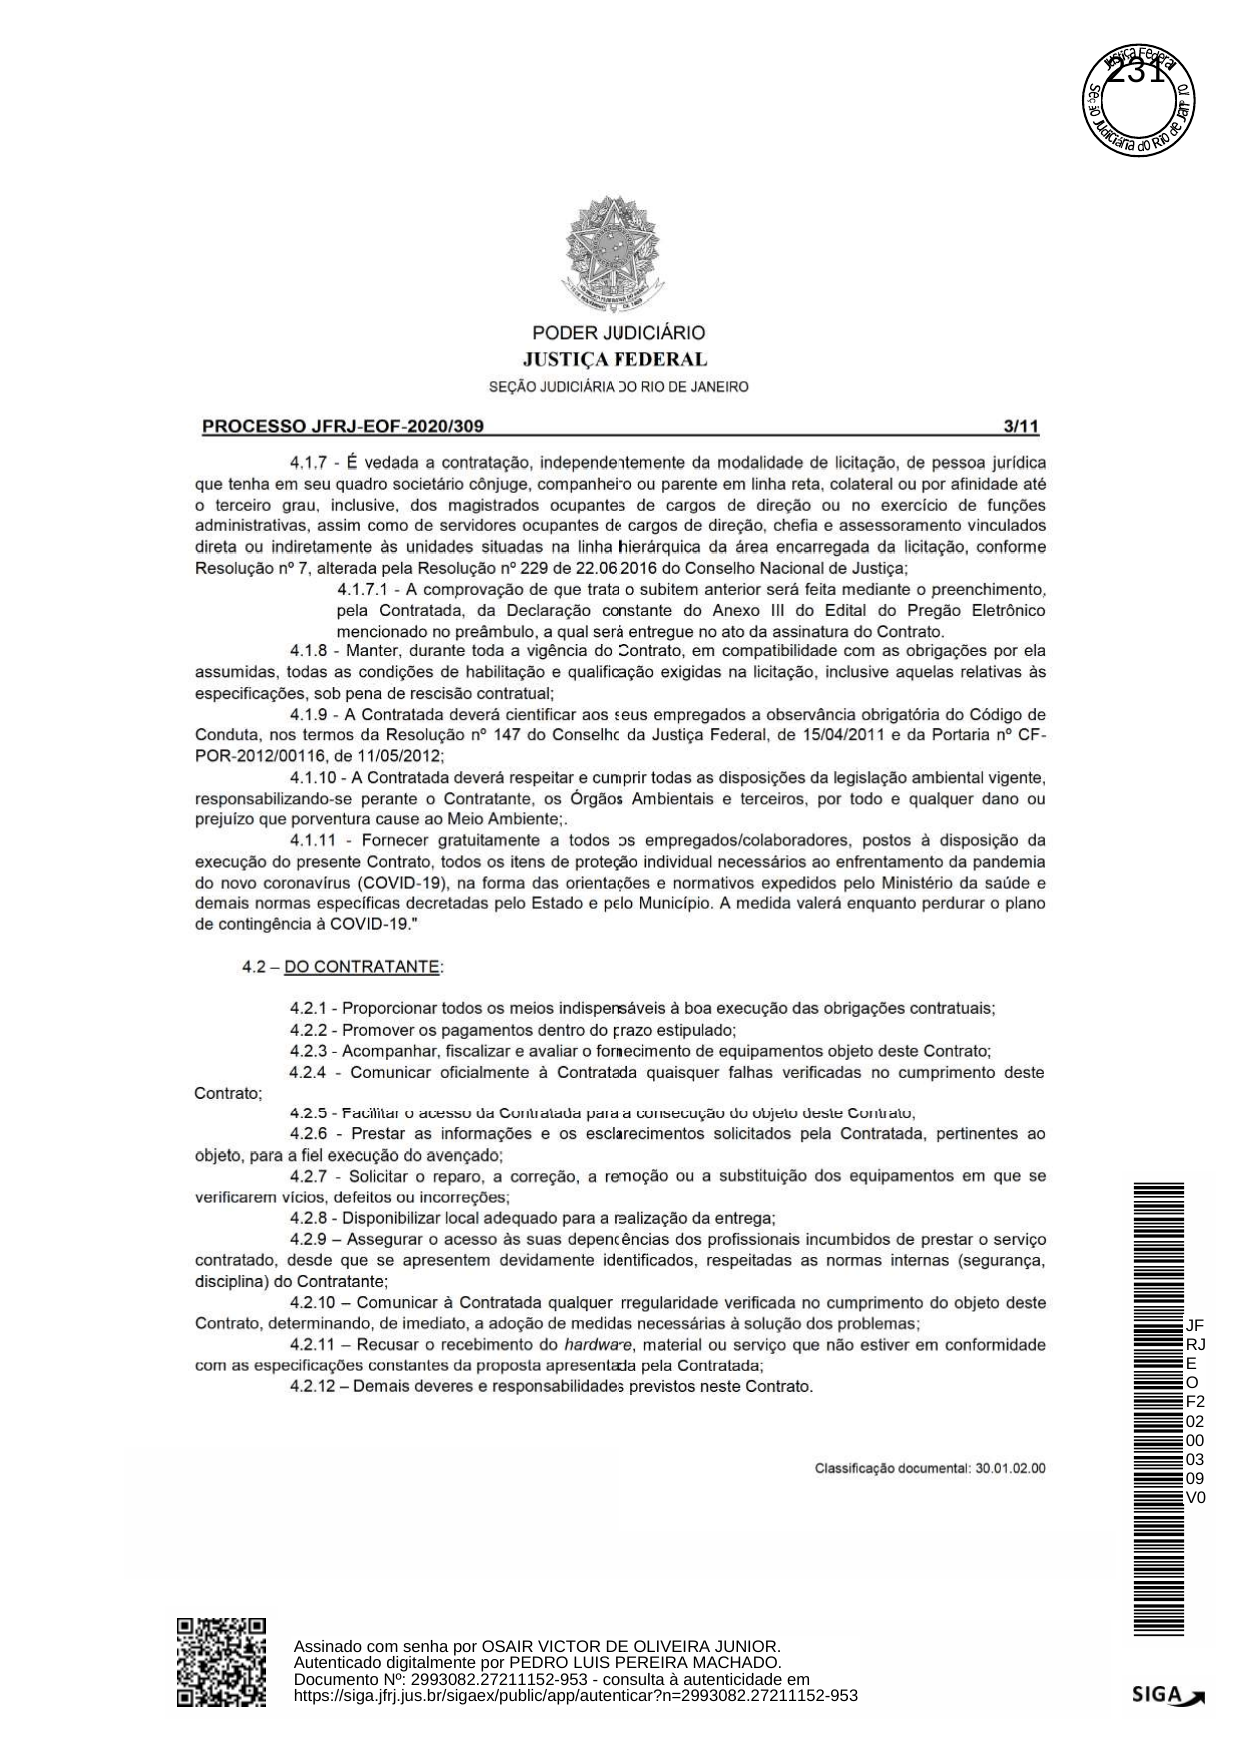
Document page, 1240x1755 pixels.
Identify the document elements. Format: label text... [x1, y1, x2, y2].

text ç [1088, 98, 1099, 106]
text JFRJEOF202000309V02 [1186, 1316, 1206, 1504]
text e [1179, 97, 1193, 105]
